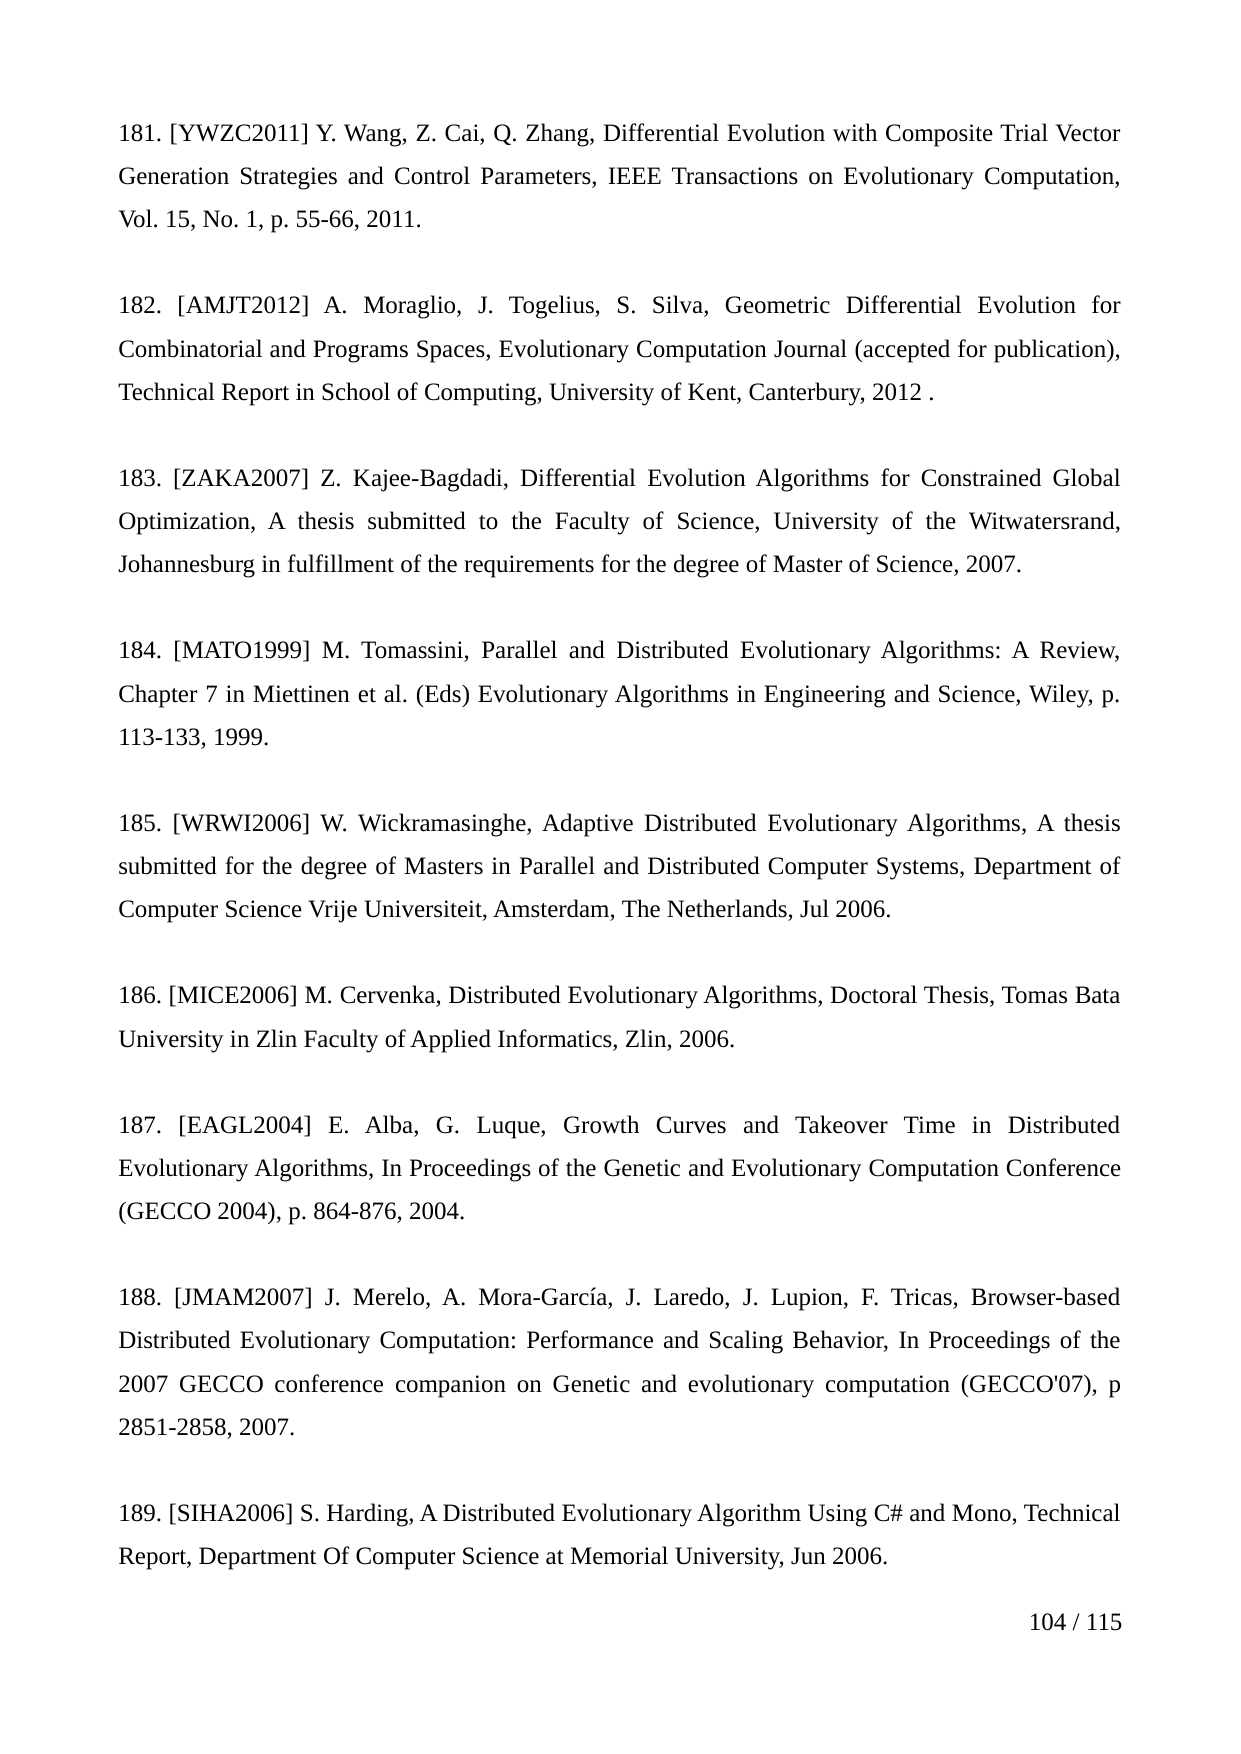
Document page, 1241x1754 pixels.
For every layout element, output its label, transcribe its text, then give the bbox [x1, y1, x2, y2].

text 189. [SIHA2006] S. Harding, A Distributed Evolutionary Algorithm Using C# and Mono, Technical Report, Department Of Computer Science at Memorial University, Jun 2006. [118, 1498, 1122, 1570]
text 188. [JMAM2007] J. Merelo, A. Mora-García, J. Laredo, J. Lupion, F. Tricas, Browser-based Distributed Evolutionary Computation: Performance and Scaling Behavior, In Proceedings of the 2007 GECCO conference companion on Genetic and evolutionary computation (GECCO'07), p 2851-2858, 2007. [118, 1282, 1122, 1441]
text 187. [EAGL2004] E. Alba, G. Luque, Growth Curves and Takeover Time in Distributed Evolutionary Algorithms, In Proceedings of the Genetic and Evolutionary Computation Conference (GECCO 2004), p. 864-876, 2004. [118, 1110, 1122, 1225]
text 184. [MATO1999] M. Tomassini, Parallel and Distributed Evolutionary Algorithms: A Review, Chapter 7 in Miettinen et al. (Eds) Evolutionary Algorithms in Engineering and Science, Wiley, p. 113-133, 1999. [118, 636, 1122, 751]
text 181. [YWZC2011] Y. Wang, Z. Cai, Q. Zhang, Differential Evolution with Composite Trial Vector Generation Strategies and Control Parameters, IEEE Transactions on Evolutionary Computation, Vol. 15, No. 1, p. 55-66, 2011. [118, 118, 1122, 233]
text 182. [AMJT2012] A. Moraglio, J. Togelius, S. Silva, Geometric Differential Evolution for Combinatorial and Programs Spaces, Evolutionary Computation Journal (accepted for publication), Technical Report in School of Computing, University of Kent, Canterbury, 2012 . [118, 291, 1122, 406]
text 186. [MICE2006] M. Cervenka, Distributed Evolutionary Algorithms, Doctoral Thesis, Tomas Bata University in Zlin Faculty of Applied Informatics, Zlin, 2006. [118, 981, 1122, 1052]
text 185. [WRWI2006] W. Wickramasinghe, Adaptive Distributed Evolutionary Algorithms, A thesis submitted for the degree of Masters in Parallel and Distributed Computer Systems, Department of Computer Science Vrije Universiteit, Amsterdam, The Netherlands, Jul 2006. [118, 808, 1122, 923]
text 183. [ZAKA2007] Z. Kajee-Bagdadi, Differential Evolution Algorithms for Constrained Global Optimization, A thesis submitted to the Faculty of Science, University of the Witwatersrand, Johannesburg in fulfillment of the requirements for the degree of Master of Science, 2007. [118, 463, 1122, 578]
